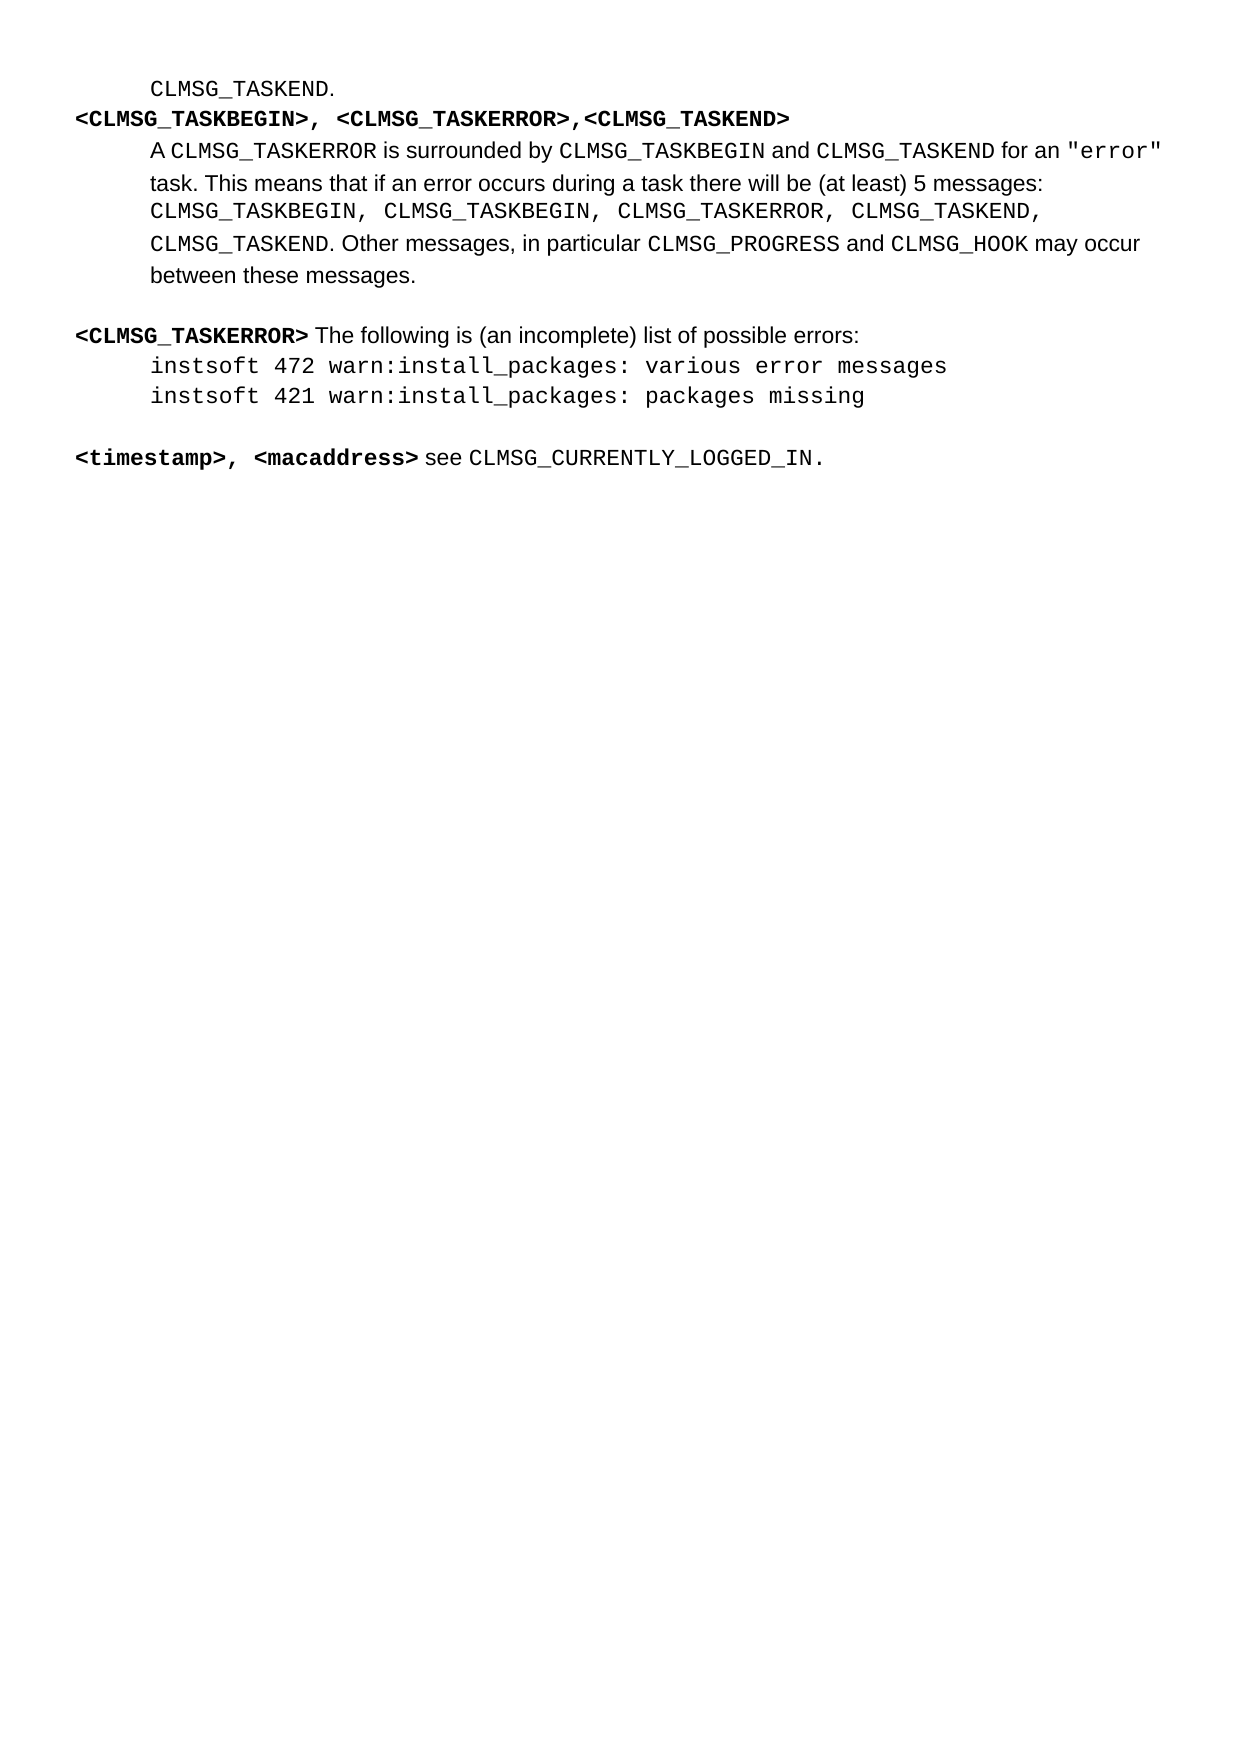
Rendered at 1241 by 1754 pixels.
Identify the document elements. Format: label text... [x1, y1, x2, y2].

text <timestamp>, <macaddress> see CLMSG_CURRENTLY_LOGGED_IN. [75, 444, 1165, 473]
text CLMSG_TASKBEGIN, CLMSG_TASKBEGIN, CLMSG_TASKERROR, CLMSG_TASKEND, CLMSG_TASKEND. Other messages, in particular CLMSG_PROGRESS and CLMSG_HOOK may occur between these messages. [150, 200, 1165, 288]
text <CLMSG_TASKERROR> The following is (an incomplete) list of possible errors: [75, 322, 1165, 350]
text <CLMSG_TASKBEGIN>, <CLMSG_TASKERROR>,<CLMSG_TASKEND> [75, 107, 1165, 133]
text CLMSG_TASKEND. [150, 75, 1165, 103]
text instsoft 472 warn:install_packages: various error messages instsoft 421 warn:install_packages: packages missing [150, 354, 1165, 410]
text A CLMSG_TASKERROR is surrounded by CLMSG_TASKBEGIN and CLMSG_TASKEND for an "error" task. This means that if an error occurs during a task there will be (at least) 5 messages: [150, 137, 1165, 196]
